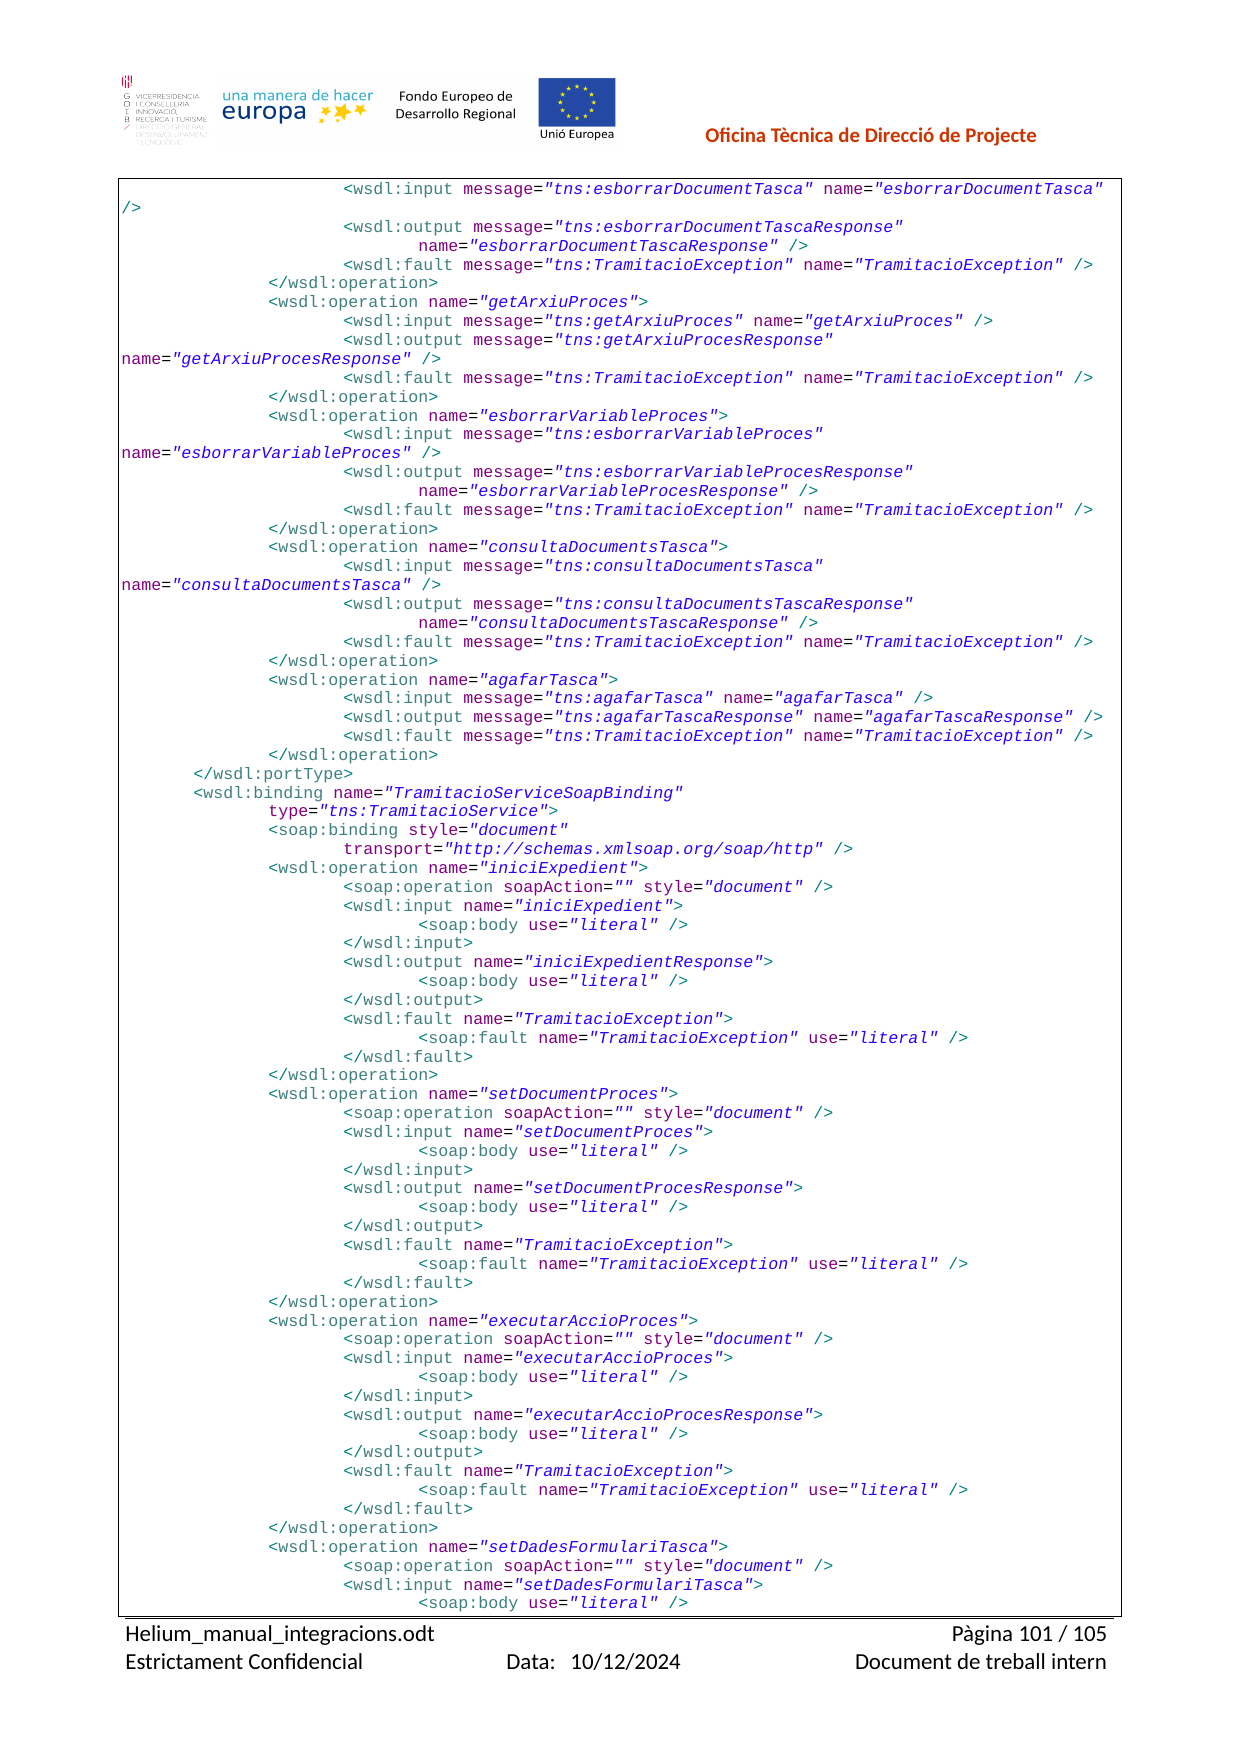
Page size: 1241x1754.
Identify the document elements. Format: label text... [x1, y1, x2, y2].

text <soap:body use="literal" /> [119, 1422, 1121, 1441]
text <wsdl:input name="setDocumentProces"> [119, 1120, 1121, 1139]
text <soap:operation soapAction="" style="document" /> [119, 1328, 1121, 1347]
text <soap:body use="literal" /> [119, 969, 1121, 988]
text <wsdl:operation name="iniciExpedient"> [119, 856, 1121, 875]
text <wsdl:output message="tns:getArxiuProcesResponse" name="getArxiuProcesResponse" /> [119, 328, 1121, 366]
text </wsdl:fault> [119, 1271, 1121, 1290]
text <soap:body use="literal" /> [119, 1366, 1121, 1384]
text name="consultaDocumentsTascaResponse" /> [119, 611, 1121, 630]
text <soap:body use="literal" /> [119, 913, 1121, 932]
text <wsdl:fault name="TramitacioException"> [119, 1007, 1121, 1026]
text </wsdl:output> [119, 1215, 1121, 1233]
text </wsdl:portType> [119, 762, 1121, 781]
text <wsdl:operation name="executarAccioProces"> [119, 1309, 1121, 1328]
text <soap:body use="literal" /> [119, 1139, 1121, 1158]
text </wsdl:fault> [119, 1497, 1121, 1516]
text <wsdl:operation name="esborrarVariableProces"> [119, 404, 1121, 423]
text <wsdl:input name="executarAccioProces"> [119, 1347, 1121, 1366]
text <wsdl:output name="iniciExpedientResponse"> [119, 951, 1121, 969]
text </wsdl:output> [119, 988, 1121, 1007]
text <wsdl:operation name="consultaDocumentsTasca"> [119, 536, 1121, 555]
text <wsdl:fault message="tns:TramitacioException" name="TramitacioException" /> [119, 630, 1121, 649]
text </wsdl:operation> [119, 517, 1121, 536]
text </wsdl:output> [119, 1441, 1121, 1460]
text <wsdl:output message="tns:esborrarVariableProcesResponse" [119, 461, 1121, 479]
text <soap:fault name="TramitacioException" use="literal" /> [119, 1026, 1121, 1045]
picture [219, 73, 621, 147]
text <soap:body use="literal" /> [119, 1592, 1121, 1616]
text </wsdl:input> [119, 932, 1121, 951]
text <wsdl:output name="setDocumentProcesResponse"> [119, 1177, 1121, 1196]
text <wsdl:fault name="TramitacioException"> [119, 1460, 1121, 1479]
text </wsdl:operation> [119, 1064, 1121, 1083]
text <wsdl:fault message="tns:TramitacioException" name="TramitacioException" /> [119, 724, 1121, 743]
text <soap:operation soapAction="" style="document" /> [119, 875, 1121, 894]
text <wsdl:input message="tns:esborrarDocumentTasca" name="esborrarDocumentTasca" /> [119, 179, 1121, 215]
text <soap:operation soapAction="" style="document" /> [119, 1102, 1121, 1120]
text <wsdl:input message="tns:consultaDocumentsTasca" name="consultaDocumentsTasca" /> [119, 555, 1121, 592]
text <wsdl:input message="tns:getArxiuProces" name="getArxiuProces" /> [119, 310, 1121, 328]
text </wsdl:operation> [119, 272, 1121, 291]
text </wsdl:operation> [119, 1290, 1121, 1309]
text <wsdl:output message="tns:consultaDocumentsTascaResponse" [119, 592, 1121, 611]
text <soap:fault name="TramitacioException" use="literal" /> [119, 1252, 1121, 1271]
text <soap:binding style="document" [119, 819, 1121, 838]
text <wsdl:operation name="getArxiuProces"> [119, 291, 1121, 310]
text <wsdl:fault name="TramitacioException"> [119, 1233, 1121, 1252]
picture [118, 73, 213, 147]
text </wsdl:operation> [119, 1516, 1121, 1535]
text </wsdl:operation> [119, 743, 1121, 762]
text <wsdl:binding name="TramitacioServiceSoapBinding" [119, 781, 1121, 800]
text <wsdl:output name="executarAccioProcesResponse"> [119, 1403, 1121, 1422]
text <soap:fault name="TramitacioException" use="literal" /> [119, 1479, 1121, 1497]
text <wsdl:operation name="setDadesFormulariTasca"> [119, 1535, 1121, 1554]
text <wsdl:output message="tns:agafarTascaResponse" name="agafarTascaResponse" /> [119, 706, 1121, 724]
text <wsdl:fault message="tns:TramitacioException" name="TramitacioException" /> [119, 498, 1121, 517]
text <wsdl:operation name="setDocumentProces"> [119, 1083, 1121, 1102]
text <wsdl:fault message="tns:TramitacioException" name="TramitacioException" /> [119, 253, 1121, 272]
text type="tns:TramitacioService"> [119, 800, 1121, 819]
text <soap:body use="literal" /> [119, 1196, 1121, 1215]
text <wsdl:input message="tns:esborrarVariableProces" name="esborrarVariableProces" /> [119, 423, 1121, 461]
text </wsdl:input> [119, 1158, 1121, 1177]
text <wsdl:input message="tns:agafarTasca" name="agafarTasca" /> [119, 687, 1121, 706]
text </wsdl:operation> [119, 649, 1121, 668]
text <soap:operation soapAction="" style="document" /> [119, 1554, 1121, 1573]
text <wsdl:operation name="agafarTasca"> [119, 668, 1121, 687]
text <wsdl:input name="iniciExpedient"> [119, 894, 1121, 913]
text transport="http://schemas.xmlsoap.org/soap/http" /> [119, 838, 1121, 856]
text </wsdl:input> [119, 1384, 1121, 1403]
text name="esborrarVariableProcesResponse" /> [119, 479, 1121, 498]
text <wsdl:fault message="tns:TramitacioException" name="TramitacioException" /> [119, 366, 1121, 385]
text <wsdl:output message="tns:esborrarDocumentTascaResponse" [119, 215, 1121, 234]
text name="esborrarDocumentTascaResponse" /> [119, 234, 1121, 253]
text <wsdl:input name="setDadesFormulariTasca"> [119, 1573, 1121, 1592]
text </wsdl:operation> [119, 385, 1121, 404]
text </wsdl:fault> [119, 1045, 1121, 1064]
